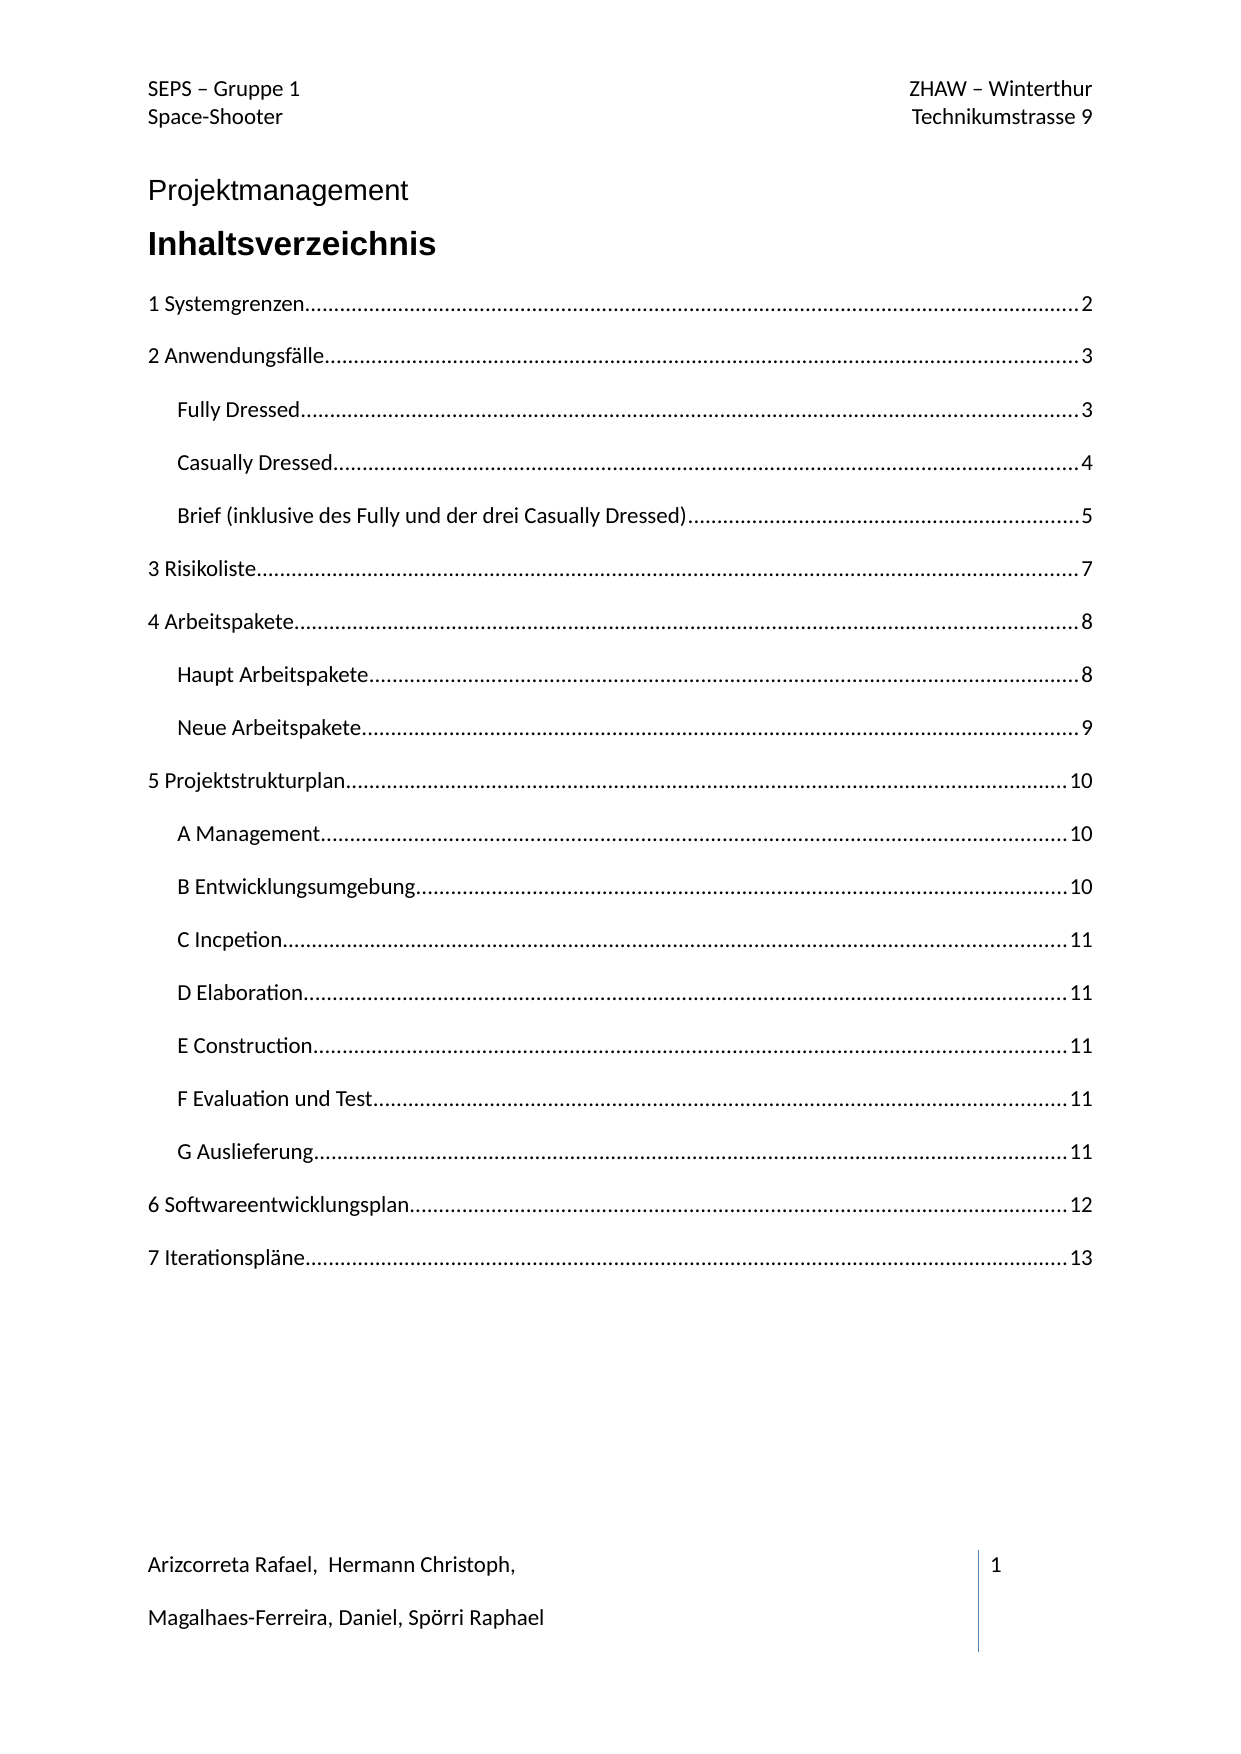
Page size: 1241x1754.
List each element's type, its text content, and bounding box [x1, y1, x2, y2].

text C Incpetion 11 [177, 925, 1093, 953]
text Haupt Arbeitspakete 8 [177, 660, 1093, 688]
subtitle Projektmanagement [148, 173, 1093, 206]
text F Evaluation und Test 11 [177, 1084, 1093, 1112]
text 1 Systemgrenzen 2 [148, 289, 1093, 317]
text D Elaboration 11 [177, 978, 1093, 1006]
text 6 Softwareentwicklungsplan 12 [148, 1190, 1093, 1218]
text E Construction 11 [177, 1031, 1093, 1059]
text Neue Arbeitspakete 9 [177, 713, 1093, 741]
text A Management 10 [177, 819, 1093, 847]
text Fully Dressed 3 [177, 395, 1093, 423]
text 4 Arbeitspakete 8 [148, 607, 1093, 635]
subtitle Inhaltsverzeichnis [148, 224, 1093, 262]
text Casually Dressed 4 [177, 448, 1093, 476]
text Brief (inklusive des Fully und der drei Casually Dressed) 5 [177, 501, 1093, 529]
text 2 Anwendungsfälle 3 [148, 342, 1093, 370]
text 5 Projektstrukturplan 10 [148, 766, 1093, 794]
text 3 Risikoliste 7 [148, 554, 1093, 582]
text G Auslieferung 11 [177, 1137, 1093, 1165]
text 7 Iterationspläne 13 [148, 1243, 1093, 1271]
text B Entwicklungsumgebung 10 [177, 872, 1093, 900]
